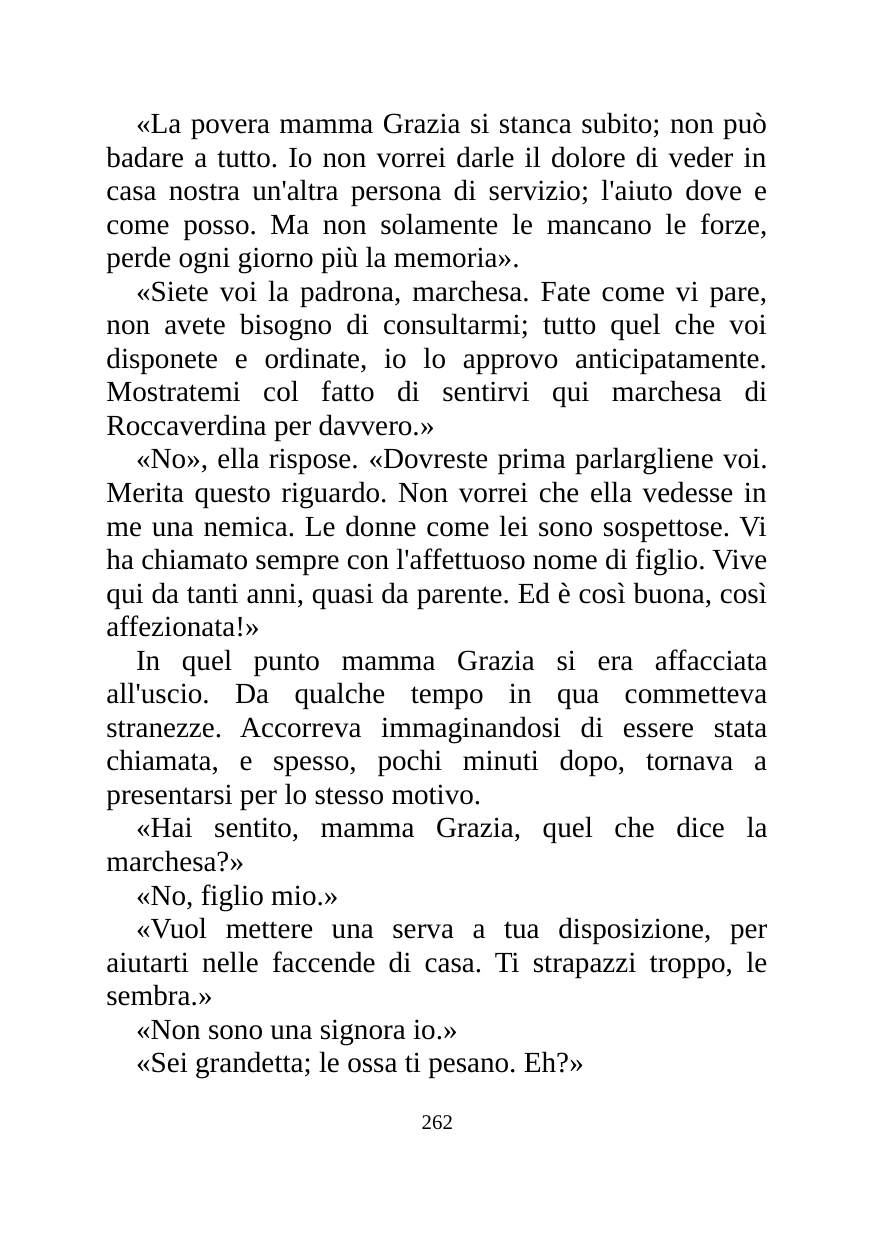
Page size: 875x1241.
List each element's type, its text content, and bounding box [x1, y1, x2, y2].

text «Sei grandetta; le ossa ti pesano. Eh?» [106, 1045, 768, 1079]
text «Siete voi la padrona, marchesa. Fate come vi pare, non avete bisogno di consultarmi; tutto quel che voi disponete e ordinate, io lo approvo anticipatamente. Mostratemi col fatto di sentirvi qui marchesa di Roccaverdina per davvero.» [106, 274, 768, 442]
text «No», ella rispose. «Dovreste prima parlargliene voi. Merita questo riguardo. Non vorrei che ella vedesse in me una nemica. Le donne come lei sono sospettose. Vi ha chiamato sempre con l'affettuoso nome di figlio. Vive qui da tanti anni, quasi da parente. Ed è così buona, così affezionata!» [106, 442, 768, 643]
text «No, figlio mio.» [106, 878, 768, 911]
text «Vuol mettere una serva a tua disposizione, per aiutarti nelle faccende di casa. Ti strapazzi troppo, le sembra.» [106, 911, 768, 1012]
text «Hai sentito, mamma Grazia, quel che dice la marchesa?» [106, 811, 768, 878]
text «Non sono una signora io.» [106, 1012, 768, 1045]
text «La povera mamma Grazia si stanca subito; non può badare a tutto. Io non vorrei darle il dolore di veder in casa nostra un'altra persona di servizio; l'aiuto dove e come posso. Ma non solamente le mancano le forze, perde ogni giorno più la memoria». [106, 106, 768, 274]
text In quel punto mamma Grazia si era affacciata all'uscio. Da qualche tempo in qua commetteva stranezze. Accorreva immaginandosi di essere stata chiamata, e spesso, pochi minuti dopo, tornava a presentarsi per lo stesso motivo. [106, 643, 768, 811]
